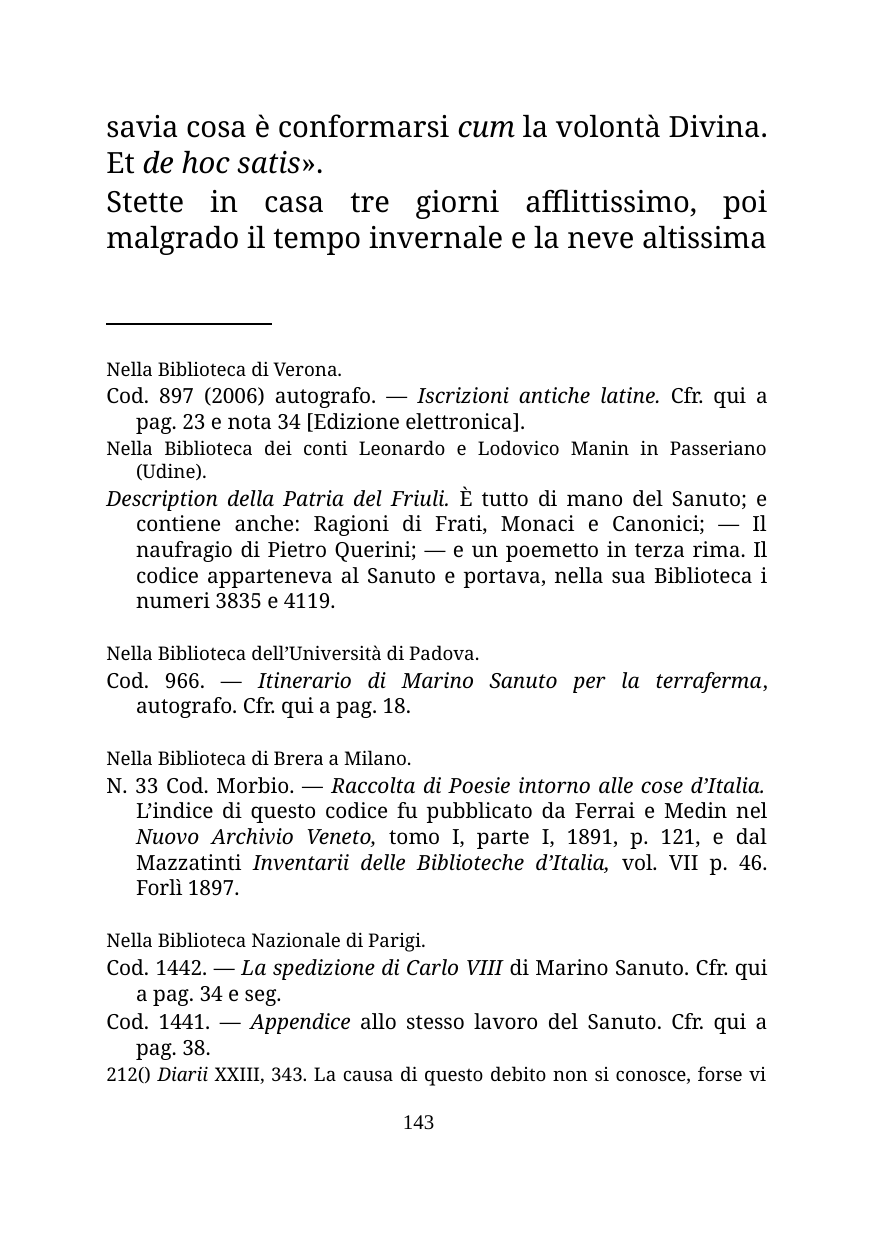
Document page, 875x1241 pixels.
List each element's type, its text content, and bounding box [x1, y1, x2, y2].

text Nella Biblioteca di Verona. [106, 356, 768, 381]
text Cod. 1441. — Appendice allo stesso lavoro del Sanuto. Cfr. qui a pag. 38. [106, 1007, 768, 1061]
text Cod. 897 (2006) autografo. — Iscrizioni antiche latine. Cfr. qui a pag. 23 e nota 34 [Edizione elettronica]. [106, 381, 768, 435]
text Stette in casa tre giorni afflittissimo, poi malgrado il tempo invernale e la neve altissima [106, 182, 768, 257]
text Description della Patria del Friuli. È tutto di mano del Sanuto; e contiene anche: Ragioni di Frati, Monaci e Canonici; — Il naufragio di Pietro Querini; — e un poemetto in terza rima. Il codice apparteneva al Sanuto e portava, nella sua Biblioteca i numeri 3835 e 4119. [106, 484, 768, 615]
text Cod. 966. — Itinerario di Marino Sanuto per la terraferma, autografo. Cfr. qui a pag. 18. [106, 666, 768, 720]
text Cod. 1442. — La spedizione di Carlo VIII di Marino Sanuto. Cfr. qui a pag. 34 e seg. [106, 953, 768, 1007]
text Nella Biblioteca dei conti Leonardo e Lodovico Manin in Passeriano (Udine). [106, 435, 768, 484]
text Nella Biblioteca di Brera a Milano. [106, 746, 768, 771]
text savia cosa è conformarsi cum la volontà Divina. Et de hoc satis». [106, 106, 768, 182]
text Nella Biblioteca dell’Università di Padova. [106, 640, 768, 666]
text Nella Biblioteca Nazionale di Parigi. [106, 927, 768, 953]
text () Diarii XXIII, 343. La causa di questo debito non si conosce, forse vi [106, 1061, 768, 1087]
text N. 33 Cod. Morbio. — Raccolta di Poesie intorno alle cose d’Italia. L’indice di questo codice fu pubblicato da Ferrai e Medin nel Nuovo Archivio Veneto, tomo I, parte I, 1891, p. 121, e dal Mazzatinti Inventarii delle Biblioteche d’Italia, vol. VII p. 46. Forlì 1897. [106, 771, 768, 902]
